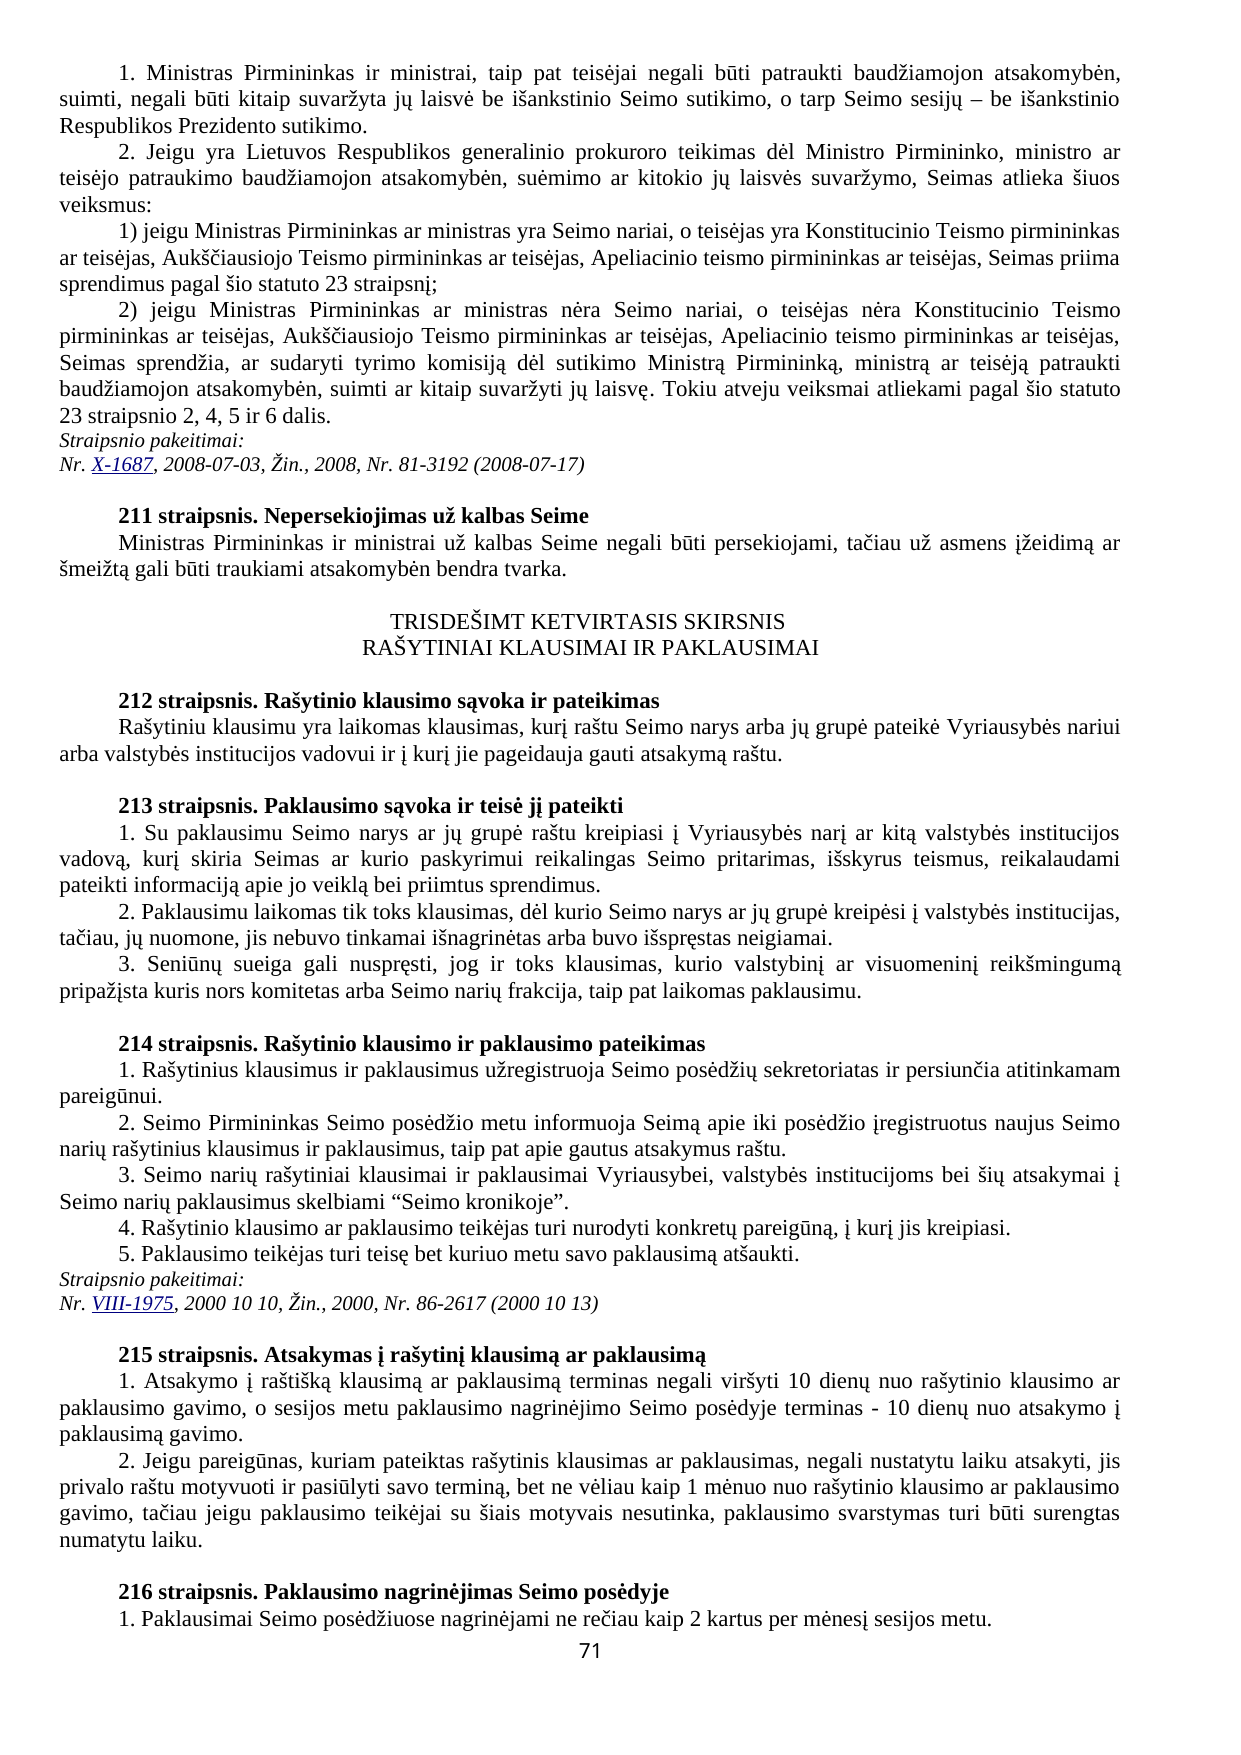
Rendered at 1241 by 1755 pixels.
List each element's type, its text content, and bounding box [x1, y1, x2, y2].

text 5. Paklausimo teikėjas turi teisę bet kuriuo metu savo paklausimą atšaukti. [59, 1240, 1122, 1267]
text Ministras Pirmininkas ir ministrai už kalbas Seime negali būti persekiojami, tačiau už asmens įžeidimą ar šmeižtą gali būti traukiami atsakomybėn bendra tvarka. [59, 529, 1122, 582]
text 3. Seniūnų sueiga gali nuspręsti, jog ir toks klausimas, kurio valstybinį ar visuomeninį reikšmingumą pripažįsta kuris nors komitetas arba Seimo narių frakcija, taip pat laikomas paklausimu. [59, 951, 1122, 1003]
text 2) jeigu Ministras Pirmininkas ar ministras nėra Seimo nariai, o teisėjas nėra Konstitucinio Teismo pirmininkas ar teisėjas, Aukščiausiojo Teismo pirmininkas ar teisėjas, Apeliacinio teismo pirmininkas ar teisėjas, Seimas sprendžia, ar sudaryti tyrimo komisiją dėl sutikimo Ministrą Pirmininką, ministrą ar teisėją patraukti baudžiamojon atsakomybėn, suimti ar kitaip suvaržyti jų laisvę. Tokiu atveju veiksmai atliekami pagal šio statuto 23 straipsnio 2, 4, 5 ir 6 dalis. [59, 296, 1122, 428]
text Nr. VIII-1975, 2000 10 10, Žin., 2000, Nr. 86-2617 (2000 10 13) [59, 1291, 1122, 1315]
text 1. Rašytinius klausimus ir paklausimus užregistruoja Seimo posėdžių sekretoriatas ir persiunčia atitinkamam pareigūnui. [59, 1056, 1122, 1109]
text 212 straipsnis. Rašytinio klausimo sąvoka ir pateikimas [59, 687, 1122, 713]
text TRISDEŠIMT KETVIRTASIS SKIRSNIS [59, 608, 1122, 634]
text 211 straipsnis. Nepersekiojimas už kalbas Seime [59, 502, 1122, 529]
text Straipsnio pakeitimai: [59, 1267, 1122, 1291]
text 214 straipsnis. Rašytinio klausimo ir paklausimo pateikimas [59, 1029, 1122, 1056]
text 1. Paklausimai Seimo posėdžiuose nagrinėjami ne rečiau kaip 2 kartus per mėnesį sesijos metu. [59, 1605, 1122, 1631]
text 215 straipsnis. Atsakymas į rašytinį klausimą ar paklausimą [59, 1341, 1122, 1368]
text Rašytiniu klausimu yra laikomas klausimas, kurį raštu Seimo narys arba jų grupė pateikė Vyriausybės nariui arba valstybės institucijos vadovui ir į kurį jie pageidauja gauti atsakymą raštu. [59, 713, 1122, 766]
text 4. Rašytinio klausimo ar paklausimo teikėjas turi nurodyti konkretų pareigūną, į kurį jis kreipiasi. [59, 1214, 1122, 1240]
text 1) jeigu Ministras Pirmininkas ar ministras yra Seimo nariai, o teisėjas yra Konstitucinio Teismo pirmininkas ar teisėjas, Aukščiausiojo Teismo pirmininkas ar teisėjas, Apeliacinio teismo pirmininkas ar teisėjas, Seimas priima sprendimus pagal šio statuto 23 straipsnį; [59, 217, 1122, 296]
text 2. Seimo Pirmininkas Seimo posėdžio metu informuoja Seimą apie iki posėdžio įregistruotus naujus Seimo narių rašytinius klausimus ir paklausimus, taip pat apie gautus atsakymus raštu. [59, 1109, 1122, 1161]
text 3. Seimo narių rašytiniai klausimai ir paklausimai Vyriausybei, valstybės institucijoms bei šių atsakymai į Seimo narių paklausimus skelbiami “Seimo kronikoje”. [59, 1161, 1122, 1214]
text 1. Atsakymo į raštišką klausimą ar paklausimą terminas negali viršyti 10 dienų nuo rašytinio klausimo ar paklausimo gavimo, o sesijos metu paklausimo nagrinėjimo Seimo posėdyje terminas - 10 dienų nuo atsakymo į paklausimą gavimo. [59, 1368, 1122, 1447]
text 1. Ministras Pirmininkas ir ministrai, taip pat teisėjai negali būti patraukti baudžiamojon atsakomybėn, suimti, negali būti kitaip suvaržyta jų laisvė be išankstinio Seimo sutikimo, o tarp Seimo sesijų – be išankstinio Respublikos Prezidento sutikimo. [59, 59, 1122, 138]
text 216 straipsnis. Paklausimo nagrinėjimas Seimo posėdyje [59, 1578, 1122, 1605]
text 2. Jeigu yra Lietuvos Respublikos generalinio prokuroro teikimas dėl Ministro Pirmininko, ministro ar teisėjo patraukimo baudžiamojon atsakomybėn, suėmimo ar kitokio jų laisvės suvaržymo, Seimas atlieka šiuos veiksmus: [59, 138, 1122, 217]
text 2. Jeigu pareigūnas, kuriam pateiktas rašytinis klausimas ar paklausimas, negali nustatytu laiku atsakyti, jis privalo raštu motyvuoti ir pasiūlyti savo terminą, bet ne vėliau kaip 1 mėnuo nuo rašytinio klausimo ar paklausimo gavimo, tačiau jeigu paklausimo teikėjai su šiais motyvais nesutinka, paklausimo svarstymas turi būti surengtas numatytu laiku. [59, 1447, 1122, 1552]
text 213 straipsnis. Paklausimo sąvoka ir teisė jį pateikti [59, 792, 1122, 819]
text Nr. X-1687, 2008-07-03, Žin., 2008, Nr. 81-3192 (2008-07-17) [59, 452, 1122, 476]
text RAŠYTINIAI KLAUSIMAI IR PAKLAUSIMAI [59, 634, 1122, 661]
text 1. Su paklausimu Seimo narys ar jų grupė raštu kreipiasi į Vyriausybės narį ar kitą valstybės institucijos vadovą, kurį skiria Seimas ar kurio paskyrimui reikalingas Seimo pritarimas, išskyrus teismus, reikalaudami pateikti informaciją apie jo veiklą bei priimtus sprendimus. [59, 819, 1122, 898]
text Straipsnio pakeitimai: [59, 428, 1122, 452]
text 2. Paklausimu laikomas tik toks klausimas, dėl kurio Seimo narys ar jų grupė kreipėsi į valstybės institucijas, tačiau, jų nuomone, jis nebuvo tinkamai išnagrinėtas arba buvo išspręstas neigiamai. [59, 898, 1122, 951]
